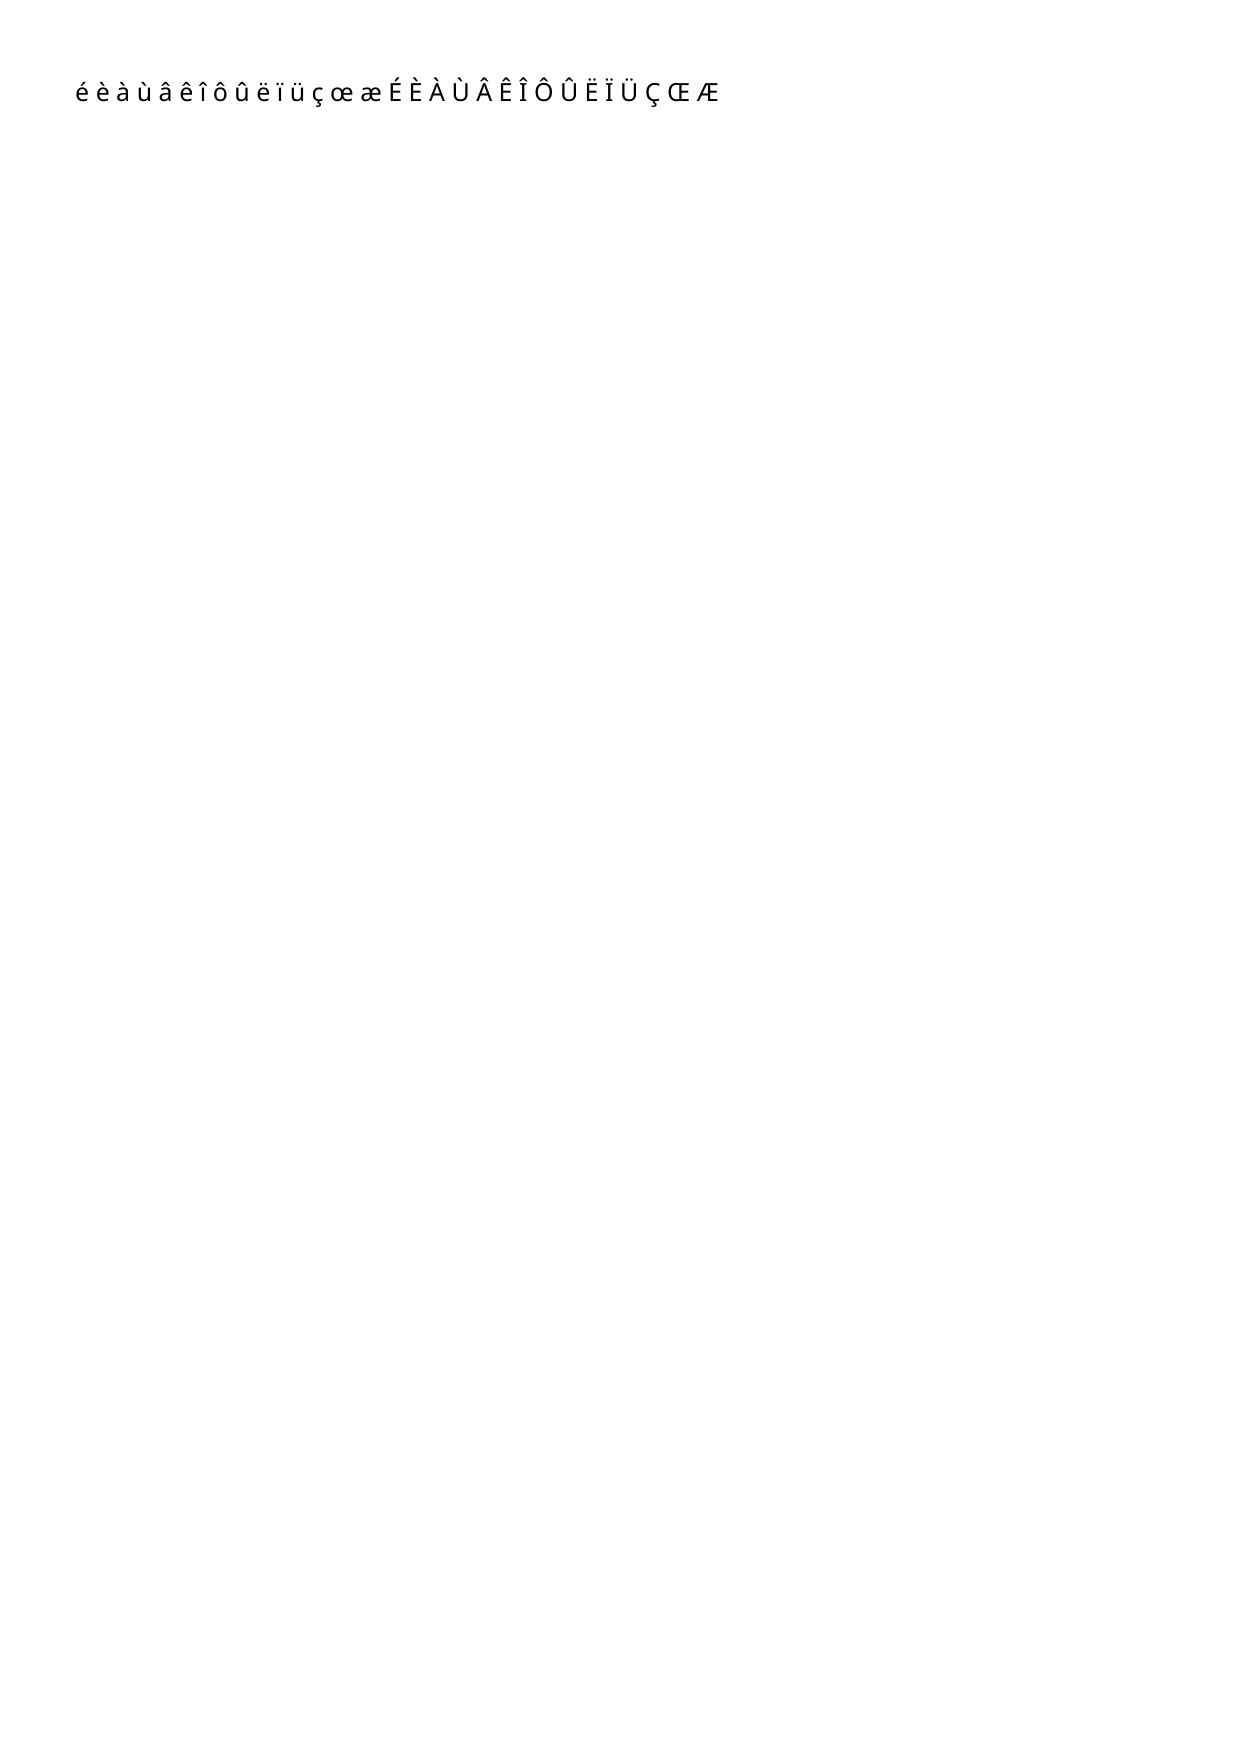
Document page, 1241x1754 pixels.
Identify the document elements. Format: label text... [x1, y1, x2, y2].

text é è à ù â ê î ô û ë ï ü ç œ æ É È À Ù Â Ê Î Ô Û Ë Ï Ü Ç Œ Æ [75, 75, 1165, 109]
